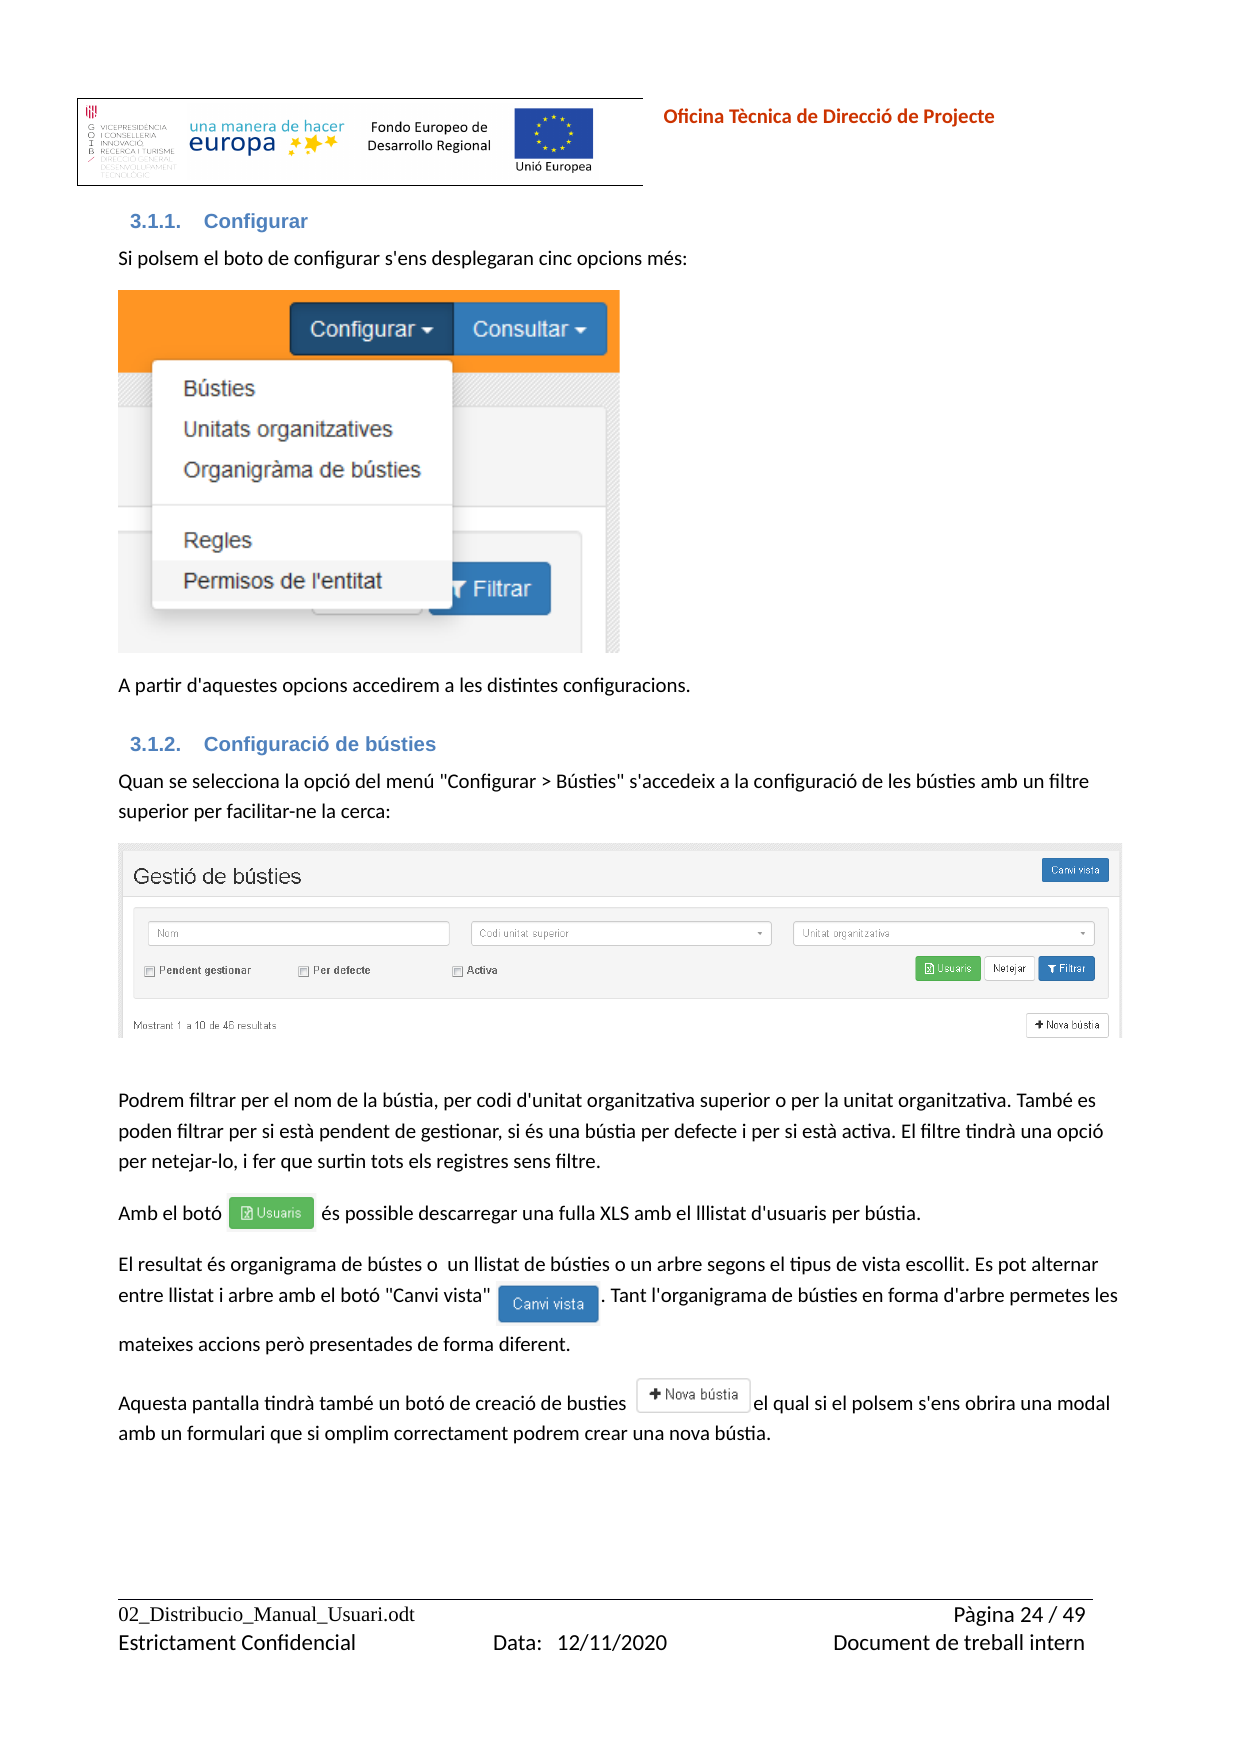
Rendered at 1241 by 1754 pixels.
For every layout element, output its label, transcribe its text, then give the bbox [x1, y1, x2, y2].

text Amb el botó [118, 1193, 226, 1232]
picture [82, 103, 181, 180]
text Aquesta pantalla tindrà també un botó de creació de busties el qual si el polsem s'ens obrira una modal amb un formulari que si omplim correctament podrem crear una nova bústia. [118, 1376, 1122, 1446]
text Quan se selecciona la opció del menú "Configurar > Bústies" s'accedeix a la configuració de les bústies amb un filtre superior per facilitar-ne la cerca: [118, 768, 1122, 824]
picture [495, 1281, 601, 1326]
subtitle Configurar [130, 209, 1122, 233]
text Si polsem el boto de configurar s'ens desplegaran cinc opcions més: [118, 245, 1122, 271]
picture [118, 843, 1123, 1038]
text Podrem filtrar per el nom de la bústia, per codi d'unitat organitzativa superior o per la unitat organitzativa. També es poden filtrar per si està pendent de gestionar, si és una bústia per defecte i per si està activa. El filtre tindrà una opció per netejar-lo, i fer que surtin tots els registres sens filtre. [118, 1087, 1122, 1174]
text El resultat és organigrama de bústes o un llistat de bústies o un arbre segons el tipus de vista escollit. Es pot alternar entre llistat i arbre amb el botó "Canvi vista" . Tant l'organigrama de bústies en forma d'arbre permetes les mateixes accions però presentades de forma diferent. [118, 1251, 1122, 1356]
picture [631, 1375, 753, 1414]
picture [226, 1193, 317, 1232]
text A partir d'aquestes opcions accedirem a les distintes configuracions. [118, 672, 1122, 698]
picture [118, 290, 620, 653]
subtitle Configuració de bústies [130, 732, 1122, 755]
picture [187, 103, 599, 180]
text és possible descarregar una fulla XLS amb el lllistat d'usuaris per bústia. [317, 1193, 1122, 1232]
